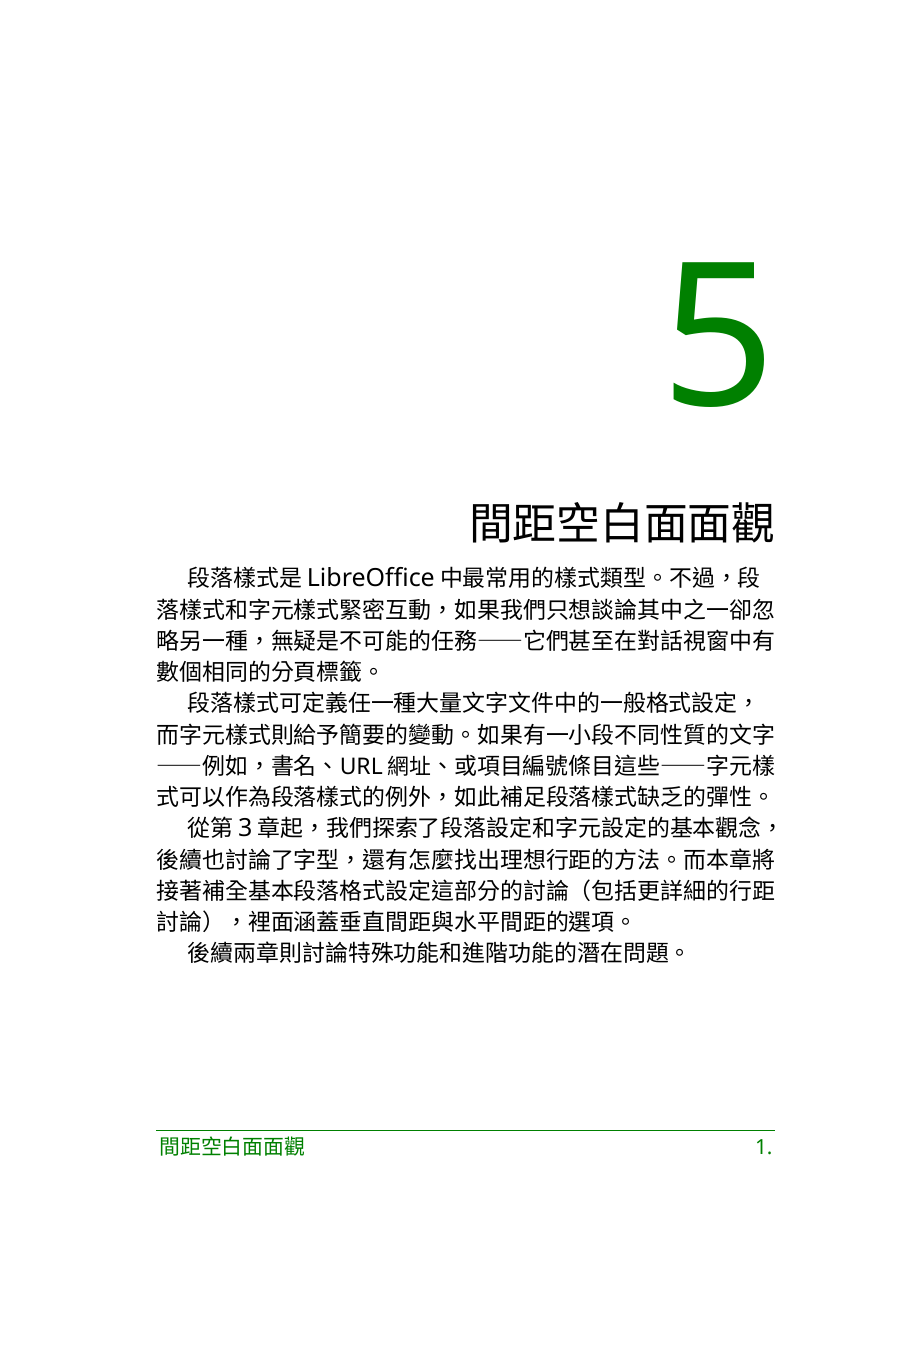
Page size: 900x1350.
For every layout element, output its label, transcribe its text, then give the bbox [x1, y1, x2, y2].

subtitle 間距空白面面觀 [156, 489, 775, 552]
text 5 [156, 192, 775, 464]
text 段落樣式可定義任一種大量文字文件中的一般格式設定，而字元樣式則給予簡要的變動。如果有一小段不同性質的文字——例如，書名、URL網址、或項目編號條目這些——字元樣式可以作為段落樣式的例外，如此補足段落樣式缺乏的彈性。 [156, 687, 775, 812]
text 段落樣式是LibreOffice中最常用的樣式類型。不過，段落樣式和字元樣式緊密互動，如果我們只想談論其中之一卻忽略另一種，無疑是不可能的任務——它們甚至在對話視窗中有數個相同的分頁標籤。 [156, 562, 775, 687]
text 從第3章起，我們探索了段落設定和字元設定的基本觀念，後續也討論了字型，還有怎麼找出理想行距的方法。而本章將接著補全基本段落格式設定這部分的討論（包括更詳細的行距討論），裡面涵蓋垂直間距與水平間距的選項。 [156, 812, 775, 937]
text 後續兩章則討論特殊功能和進階功能的潛在問題。 [156, 937, 775, 968]
